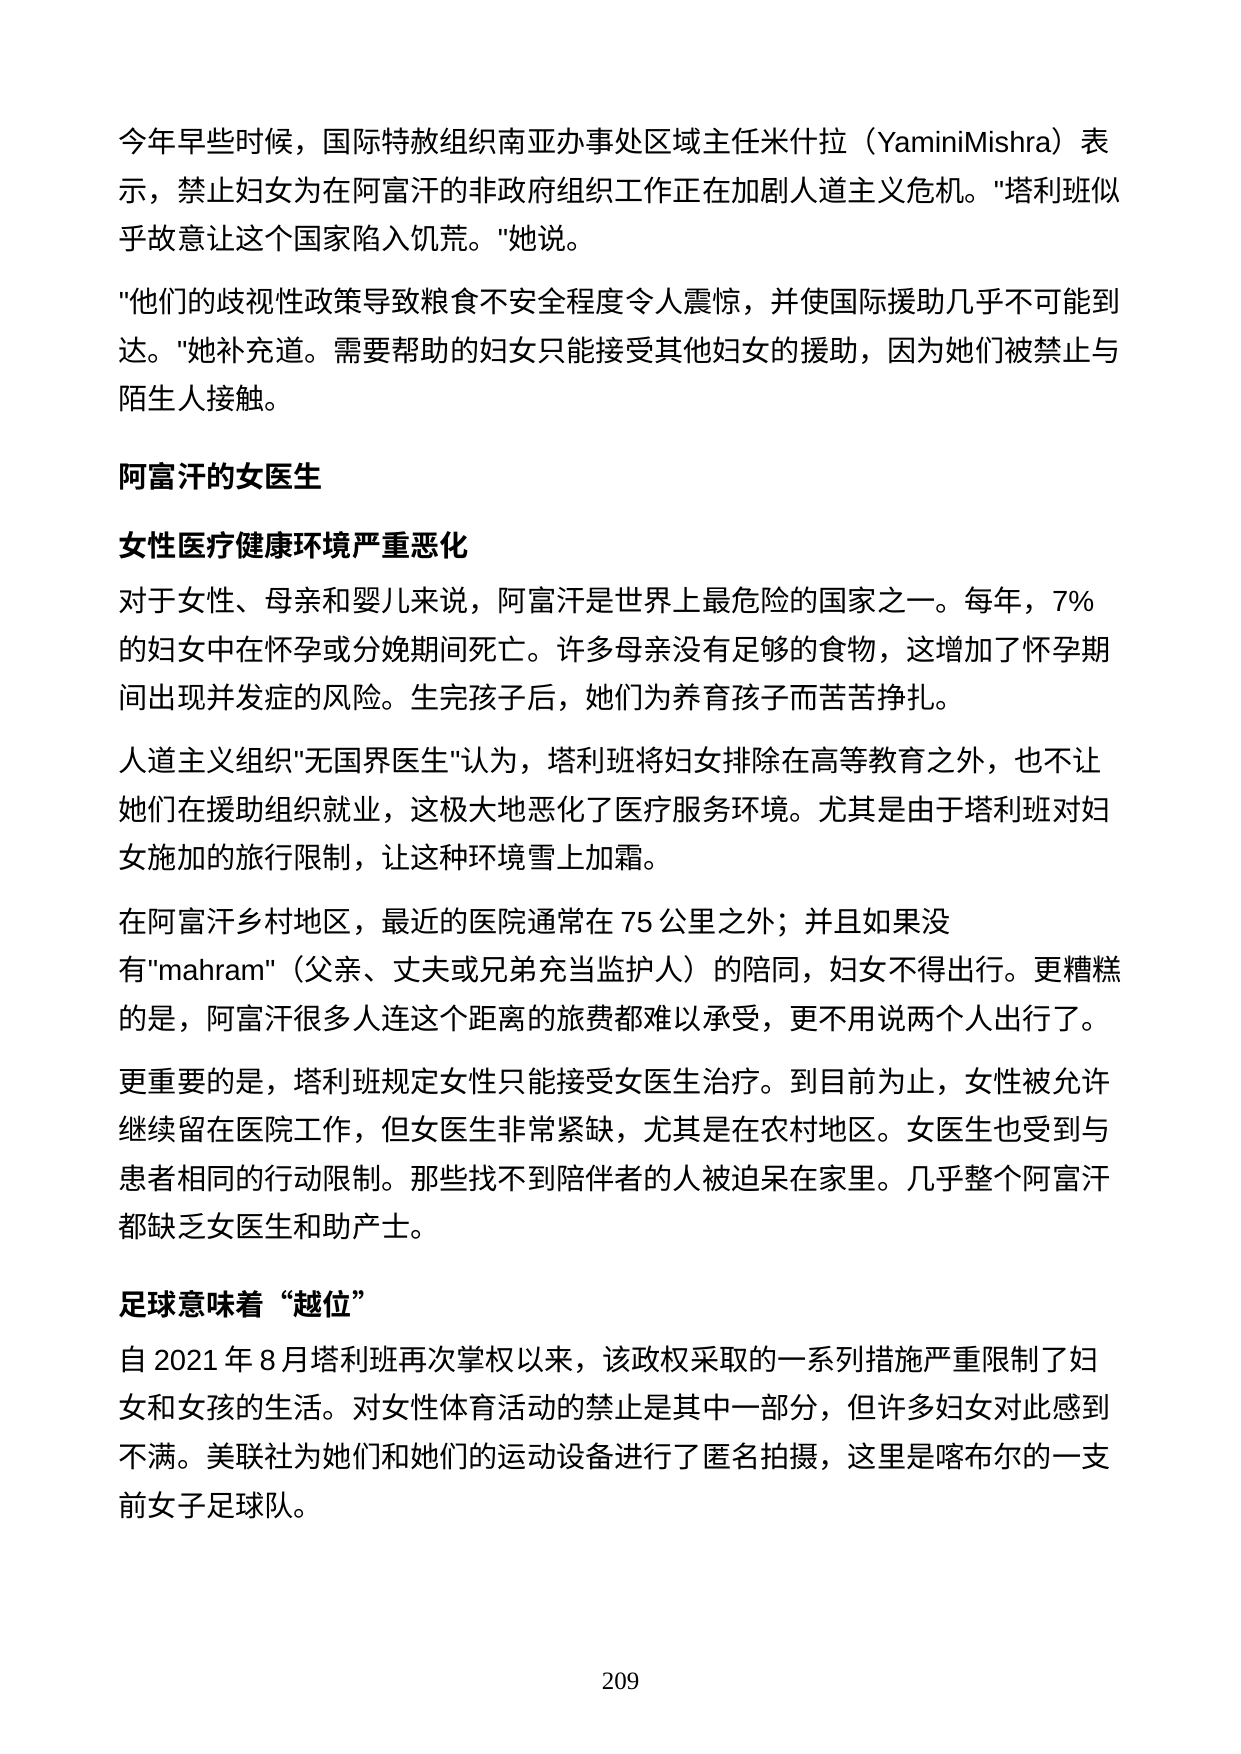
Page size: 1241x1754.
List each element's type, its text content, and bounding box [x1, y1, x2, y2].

text 更重要的是，塔利班规定女性只能接受女医生治疗。到目前为止，女性被允许继续留在医院工作，但女医生非常紧缺，尤其是在农村地区。女医生也受到与患者相同的行动限制。那些找不到陪伴者的人被迫呆在家里。几乎整个阿富汗都缺乏女医生和助产士。 [118, 1058, 1122, 1246]
subtitle 女性医疗健康环境严重恶化 [118, 523, 1122, 565]
text 在阿富汗乡村地区，最近的医院通常在75公里之外；并且如果没有"mahram"（父亲、丈夫或兄弟充当监护人）的陪同，妇女不得出行。更糟糕的是，阿富汗很多人连这个距离的旅费都难以承受，更不用说两个人出行了。 [118, 898, 1122, 1037]
text 自2021年8月塔利班再次掌权以来，该政权采取的一系列措施严重限制了妇女和女孩的生活。对女性体育活动的禁止是其中一部分，但许多妇女对此感到不满。美联社为她们和她们的运动设备进行了匿名拍摄，这里是喀布尔的一支前女子足球队。 [118, 1336, 1122, 1524]
text 人道主义组织"无国界医生"认为，塔利班将妇女排除在高等教育之外，也不让她们在援助组织就业，这极大地恶化了医疗服务环境。尤其是由于塔利班对妇女施加的旅行限制，让这种环境雪上加霜。 [118, 738, 1122, 877]
subtitle 阿富汗的女医生 [118, 453, 1122, 496]
subtitle 足球意味着“越位” [118, 1282, 1122, 1324]
text 今年早些时候，国际特赦组织南亚办事处区域主任米什拉（YaminiMishra）表示，禁止妇女为在阿富汗的非政府组织工作正在加剧人道主义危机。"塔利班似乎故意让这个国家陷入饥荒。"她说。 [118, 118, 1122, 258]
text 对于女性、母亲和婴儿来说，阿富汗是世界上最危险的国家之一。每年，7%的妇女中在怀孕或分娩期间死亡。许多母亲没有足够的食物，这增加了怀孕期间出现并发症的风险。生完孩子后，她们为养育孩子而苦苦挣扎。 [118, 578, 1122, 717]
text "他们的歧视性政策导致粮食不安全程度令人震惊，并使国际援助几乎不可能到达。"她补充道。需要帮助的妇女只能接受其他妇女的援助，因为她们被禁止与陌生人接触。 [118, 279, 1122, 418]
